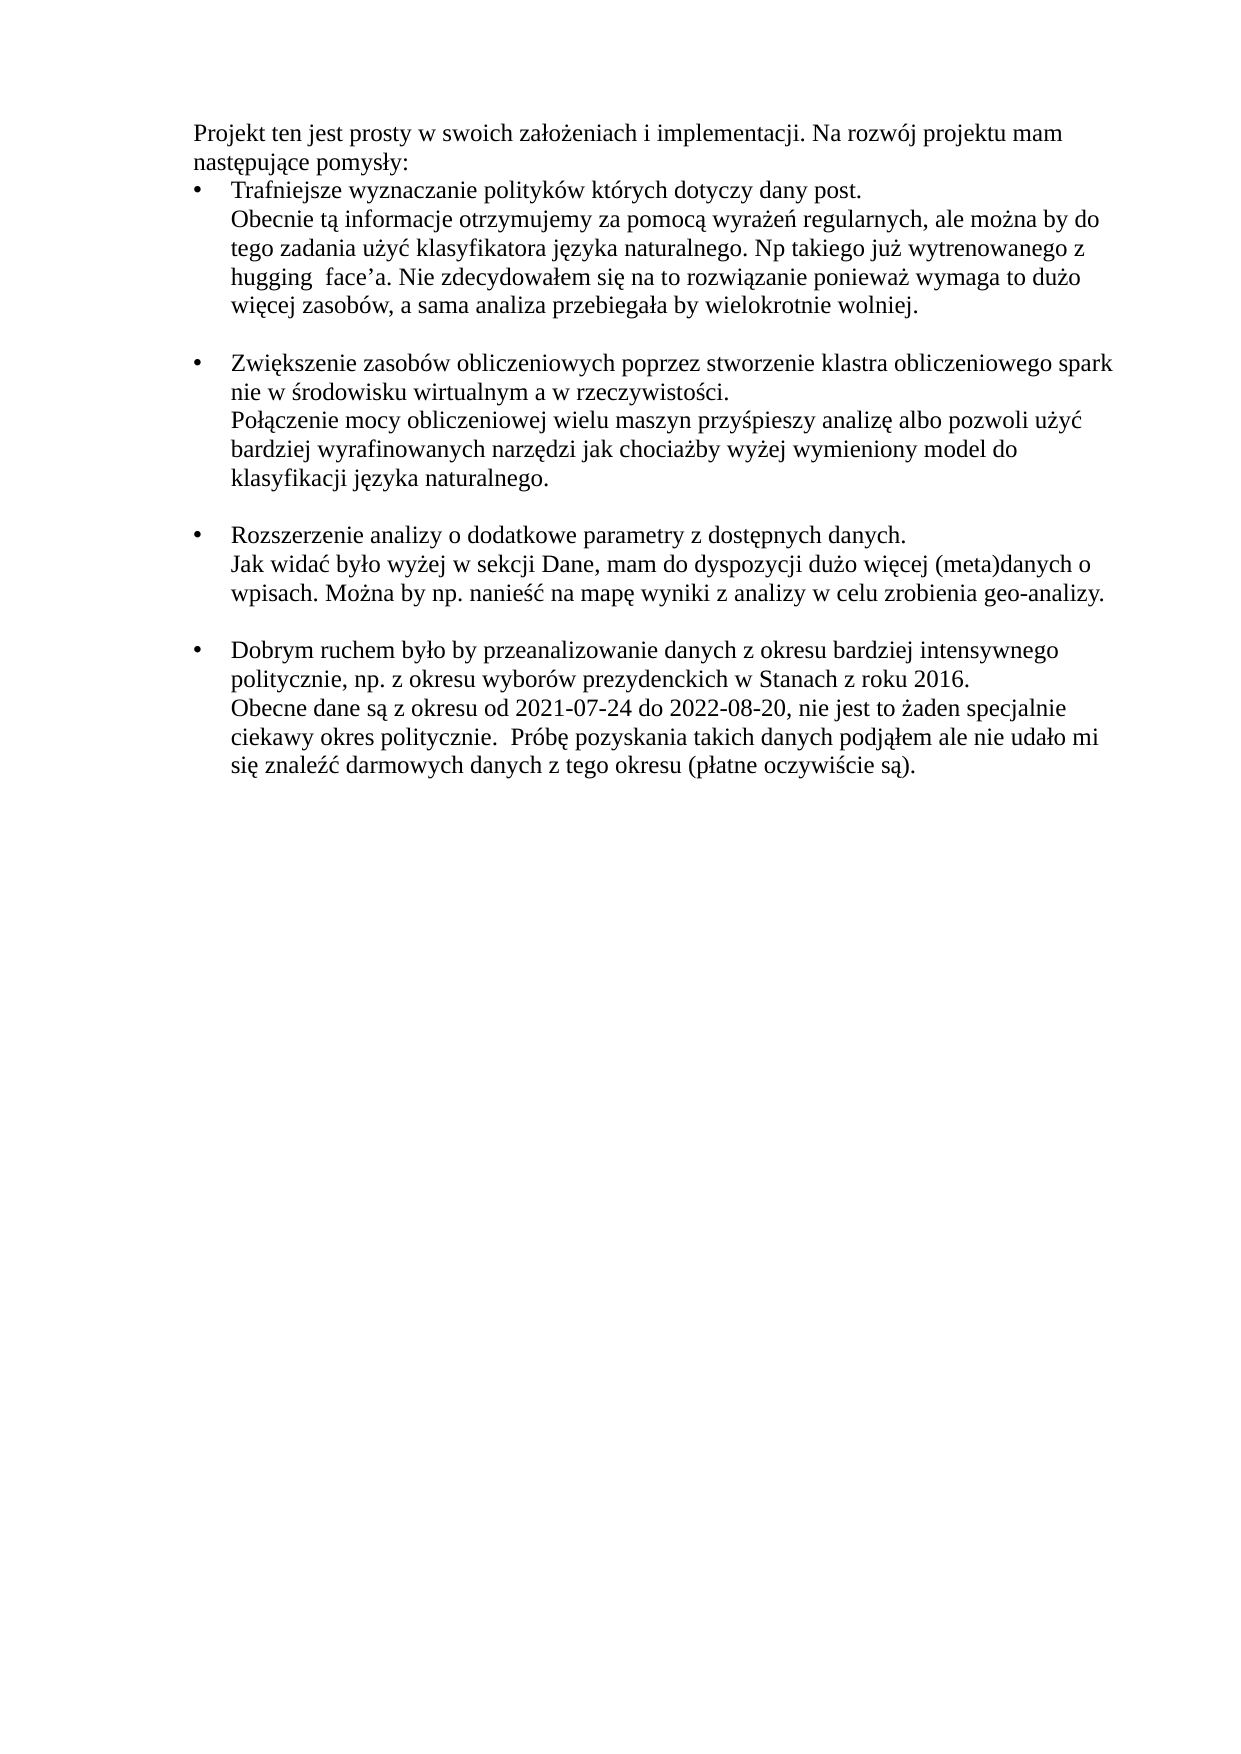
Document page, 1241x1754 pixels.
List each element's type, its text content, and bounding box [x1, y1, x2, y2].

list Zwiększenie zasobów obliczeniowych poprzez stworzenie klastra obliczeniowego spark nie w środowisku wirtualnym a w rzeczywistości. [193, 348, 1122, 406]
list Obecnie tą informacje otrzymujemy za pomocą wyrażeń regularnych, ale można by do tego zadania użyć klasyfikatora języka naturalnego. Np takiego już wytrenowanego z hugging face’a. Nie zdecydowałem się na to rozwiązanie ponieważ wymaga to dużo więcej zasobów, a sama analiza przebiegała by wielokrotnie wolniej. [193, 204, 1122, 319]
list Obecne dane są z okresu od 2021-07-24 do 2022-08-20, nie jest to żaden specjalnie ciekawy okres politycznie. Próbę pozyskania takich danych podjąłem ale nie udało mi się znaleźć darmowych danych z tego okresu (płatne oczywiście są). [193, 693, 1122, 779]
list Dobrym ruchem było by przeanalizowanie danych z okresu bardziej intensywnego politycznie, np. z okresu wyborów prezydenckich w Stanach z roku 2016. [193, 636, 1122, 693]
list Jak widać było wyżej w sekcji Dane, mam do dyspozycji dużo więcej (meta)danych o wpisach. Można by np. nanieść na mapę wyniki z analizy w celu zrobienia geo-analizy. [193, 549, 1122, 607]
list Projekt ten jest prosty w swoich założeniach i implementacji. Na rozwój projektu mam następujące pomysły: [156, 118, 1122, 176]
list Trafniejsze wyznaczanie polityków których dotyczy dany post. [193, 176, 1122, 204]
list Połączenie mocy obliczeniowej wielu maszyn przyśpieszy analizę albo pozwoli użyć bardziej wyrafinowanych narzędzi jak chociażby wyżej wymieniony model do klasyfikacji języka naturalnego. [193, 406, 1122, 492]
list Rozszerzenie analizy o dodatkowe parametry z dostępnych danych. [193, 521, 1122, 549]
